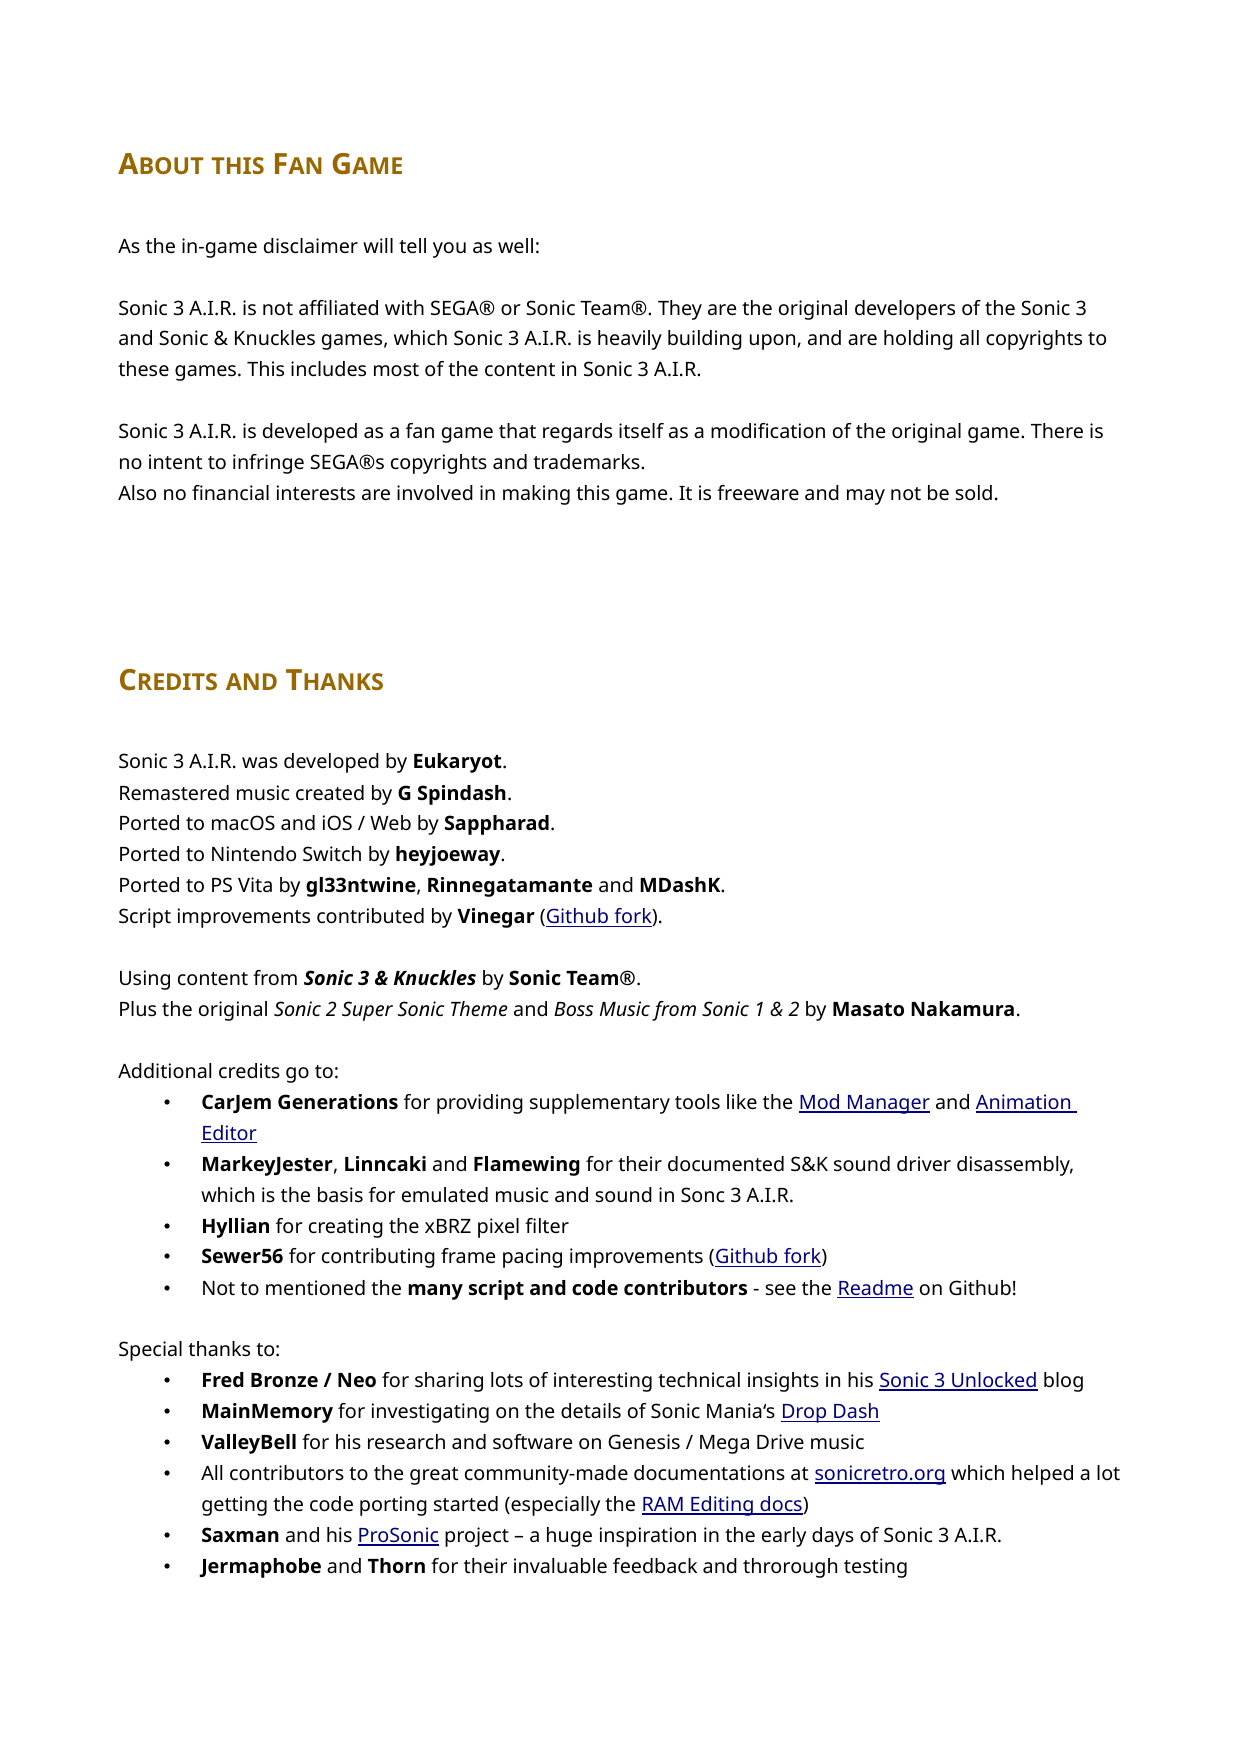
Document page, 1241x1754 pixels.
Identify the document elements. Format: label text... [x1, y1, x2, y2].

list Saxman and his ProSonic project – a huge inspiration in the early days of Sonic 3 A.I.R. [163, 1521, 1122, 1548]
list MainMemory for investigating on the details of Sonic Mania‘s Drop Dash [163, 1397, 1122, 1424]
list Fred Bronze / Neo for sharing lots of interesting technical insights in his Sonic 3 Unlocked blog [163, 1367, 1122, 1393]
text Plus the original Sonic 2 Super Sonic Theme and Boss Music from Sonic 1 & 2 by Masato Nakamura. [118, 995, 1122, 1022]
subtitle Credits and Thanks [118, 659, 1122, 698]
text Script improvements contributed by Vinegar (Github fork). [118, 902, 1122, 929]
text Sonic 3 A.I.R. is developed as a fan game that regards itself as a modification of the original game. There is no intent to infringe SEGA®s copyrights and trademarks. [118, 417, 1122, 475]
list All contributors to the great community-made documentations at sonicretro.org which helped a lot getting the code porting started (especially the RAM Editing docs) [163, 1459, 1122, 1517]
text Special thanks to: [118, 1336, 1122, 1363]
text Ported to macOS and iOS / Web by Sappharad. [118, 810, 1122, 837]
list Sewer56 for contributing frame pacing improvements (Github fork) [163, 1243, 1122, 1270]
text Additional credits go to: [118, 1057, 1122, 1084]
list Hyllian for creating the xBRZ pixel filter [163, 1212, 1122, 1239]
text Ported to Nintendo Switch by heyjoeway. [118, 841, 1122, 868]
text Also no financial interests are involved in making this game. It is freeware and may not be sold. [118, 479, 1122, 506]
list Not to mentioned the many script and code contributors - see the Readme on Github! [163, 1274, 1122, 1301]
text Using content from Sonic 3 & Knuckles by Sonic Team®. [118, 964, 1122, 991]
text Sonic 3 A.I.R. was developed by Eukaryot. [118, 748, 1122, 775]
text Sonic 3 A.I.R. is not affiliated with SEGA® or Sonic Team®. They are the original developers of the Sonic 3 and Sonic & Knuckles games, which Sonic 3 A.I.R. is heavily building upon, and are holding all copyrights to these games. This includes most of the content in Sonic 3 A.I.R. [118, 294, 1122, 383]
list CarJem Generations for providing supplementary tools like the Mod Manager and Animation Editor [163, 1088, 1122, 1146]
subtitle About this Fan Game [118, 143, 1122, 183]
text As the in-game disclaimer will tell you as well: [118, 232, 1122, 259]
text Ported to PS Vita by gl33ntwine, Rinnegatamante and MDashK. [118, 872, 1122, 898]
list ValleyBell for his research and software on Genesis / Mega Drive music [163, 1428, 1122, 1455]
list MarkeyJester, Linncaki and Flamewing for their documented S&K sound driver disassembly, which is the basis for emulated music and sound in Sonc 3 A.I.R. [163, 1150, 1122, 1208]
list Jermaphobe and Thorn for their invaluable feedback and throrough testing [163, 1552, 1122, 1579]
text Remastered music created by G Spindash. [118, 779, 1122, 806]
